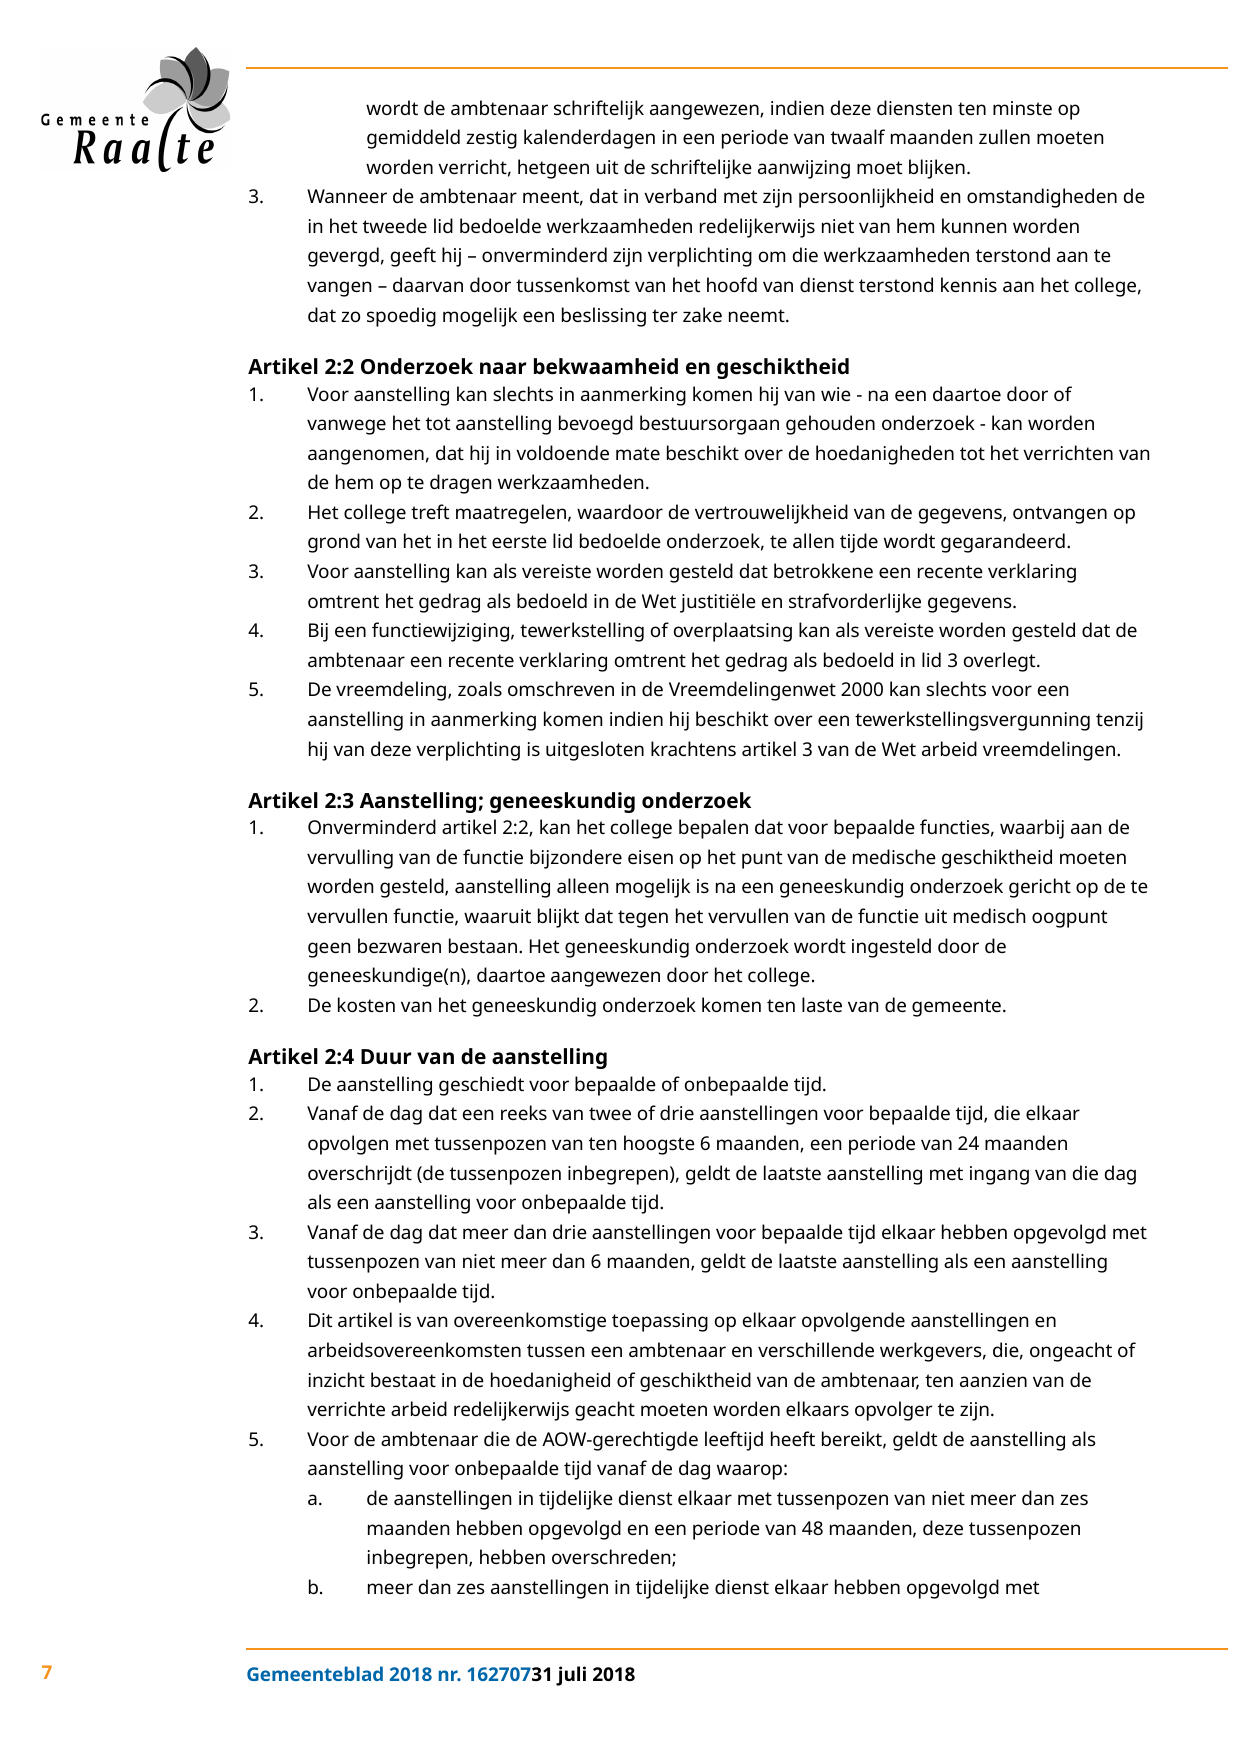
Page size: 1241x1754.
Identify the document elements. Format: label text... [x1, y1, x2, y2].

list Vanaf de dag dat meer dan drie aanstellingen voor bepaalde tijd elkaar hebben opgevolgd met tussenpozen van niet meer dan 6 maanden, geldt de laatste aanstelling als een aanstelling voor onbepaalde tijd. [248, 1219, 1152, 1304]
list De aanstelling geschiedt voor bepaalde of onbepaalde tijd. [248, 1071, 1152, 1097]
list Voor aanstelling kan slechts in aanmerking komen hij van wie - na een daartoe door of vanwege het tot aanstelling bevoegd bestuursorgaan gehouden onderzoek - kan worden aangenomen, dat hij in voldoende mate beschikt over de hoedanigheden tot het verrichten van de hem op te dragen werkzaamheden. [248, 381, 1152, 495]
list de aanstellingen in tijdelijke dienst elkaar met tussenpozen van niet meer dan zes maanden hebben opgevolgd en een periode van 48 maanden, deze tussenpozen inbegrepen, hebben overschreden; [307, 1485, 1152, 1570]
list Voor aanstelling kan als vereiste worden gesteld dat betrokkene een recente verklaring omtrent het gedrag als bedoeld in de Wet justitiële en strafvorderlijke gegevens. [248, 558, 1152, 613]
list De kosten van het geneeskundig onderzoek komen ten laste van de gemeente. [248, 992, 1152, 1018]
list De vreemdeling, zoals omschreven in de Vreemdelingenwet 2000 kan slechts voor een aanstelling in aanmerking komen indien hij beschikt over een tewerkstellingsvergunning tenzij hij van deze verplichting is uitgesloten krachtens artikel 3 van de Wet arbeid vreemdelingen. [248, 677, 1152, 761]
list wordt de ambtenaar schriftelijk aangewezen, indien deze diensten ten minste op gemiddeld zestig kalenderdagen in een periode van twaalf maanden zullen moeten worden verricht, hetgeen uit de schriftelijke aanwijzing moet blijken. [307, 95, 1152, 180]
list Het college treft maatregelen, waardoor de vertrouwelijkheid van de gegevens, ontvangen op grond van het in het eerste lid bedoelde onderzoek, te allen tijde wordt gegarandeerd. [248, 499, 1152, 554]
list Wanneer de ambtenaar meent, dat in verband met zijn persoonlijkheid en omstandigheden de in het tweede lid bedoelde werkzaamheden redelijkerwijs niet van hem kunnen worden gevergd, geeft hij – onverminderd zijn verplichting om die werkzaamheden terstond aan te vangen – daarvan door tussenkomst van het hoofd van dienst terstond kennis aan het college, dat zo spoedig mogelijk een beslissing ter zake neemt. [248, 183, 1152, 328]
text Artikel 2:2 Onderzoek naar bekwaamheid en geschiktheid [248, 352, 1152, 381]
list Voor de ambtenaar die de AOW-gerechtigde leeftijd heeft bereikt, geldt de aanstelling als aanstelling voor onbepaalde tijd vanaf de dag waarop: [248, 1426, 1152, 1481]
picture [41, 47, 231, 172]
list meer dan zes aanstellingen in tijdelijke dienst elkaar hebben opgevolgd met [307, 1574, 1152, 1599]
list Vanaf de dag dat een reeks van twee of drie aanstellingen voor bepaalde tijd, die elkaar opvolgen met tussenpozen van ten hoogste 6 maanden, een periode van 24 maanden overschrijdt (de tussenpozen inbegrepen), geldt de laatste aanstelling met ingang van die dag als een aanstelling voor onbepaalde tijd. [248, 1101, 1152, 1215]
list Bij een functiewijziging, tewerkstelling of overplaatsing kan als vereiste worden gesteld dat de ambtenaar een recente verklaring omtrent het gedrag als bedoeld in lid 3 overlegt. [248, 617, 1152, 673]
list Dit artikel is van overeenkomstige toepassing op elkaar opvolgende aanstellingen en arbeidsovereenkomsten tussen een ambtenaar en verschillende werkgevers, die, ongeacht of inzicht bestaat in de hoedanigheid of geschiktheid van de ambtenaar, ten aanzien van de verrichte arbeid redelijkerwijs geacht moeten worden elkaars opvolger te zijn. [248, 1308, 1152, 1422]
list Onverminderd artikel 2:2, kan het college bepalen dat voor bepaalde functies, waarbij aan de vervulling van de functie bijzondere eisen op het punt van de medische geschiktheid moeten worden gesteld, aanstelling alleen mogelijk is na een geneeskundig onderzoek gericht op de te vervullen functie, waaruit blijkt dat tegen het vervullen van de functie uit medisch oogpunt geen bezwaren bestaan. Het geneeskundig onderzoek wordt ingesteld door de geneeskundige(n), daartoe aangewezen door het college. [248, 814, 1152, 988]
text Artikel 2:3 Aanstelling; geneeskundig onderzoek [248, 786, 1152, 814]
text Artikel 2:4 Duur van de aanstelling [248, 1042, 1152, 1071]
